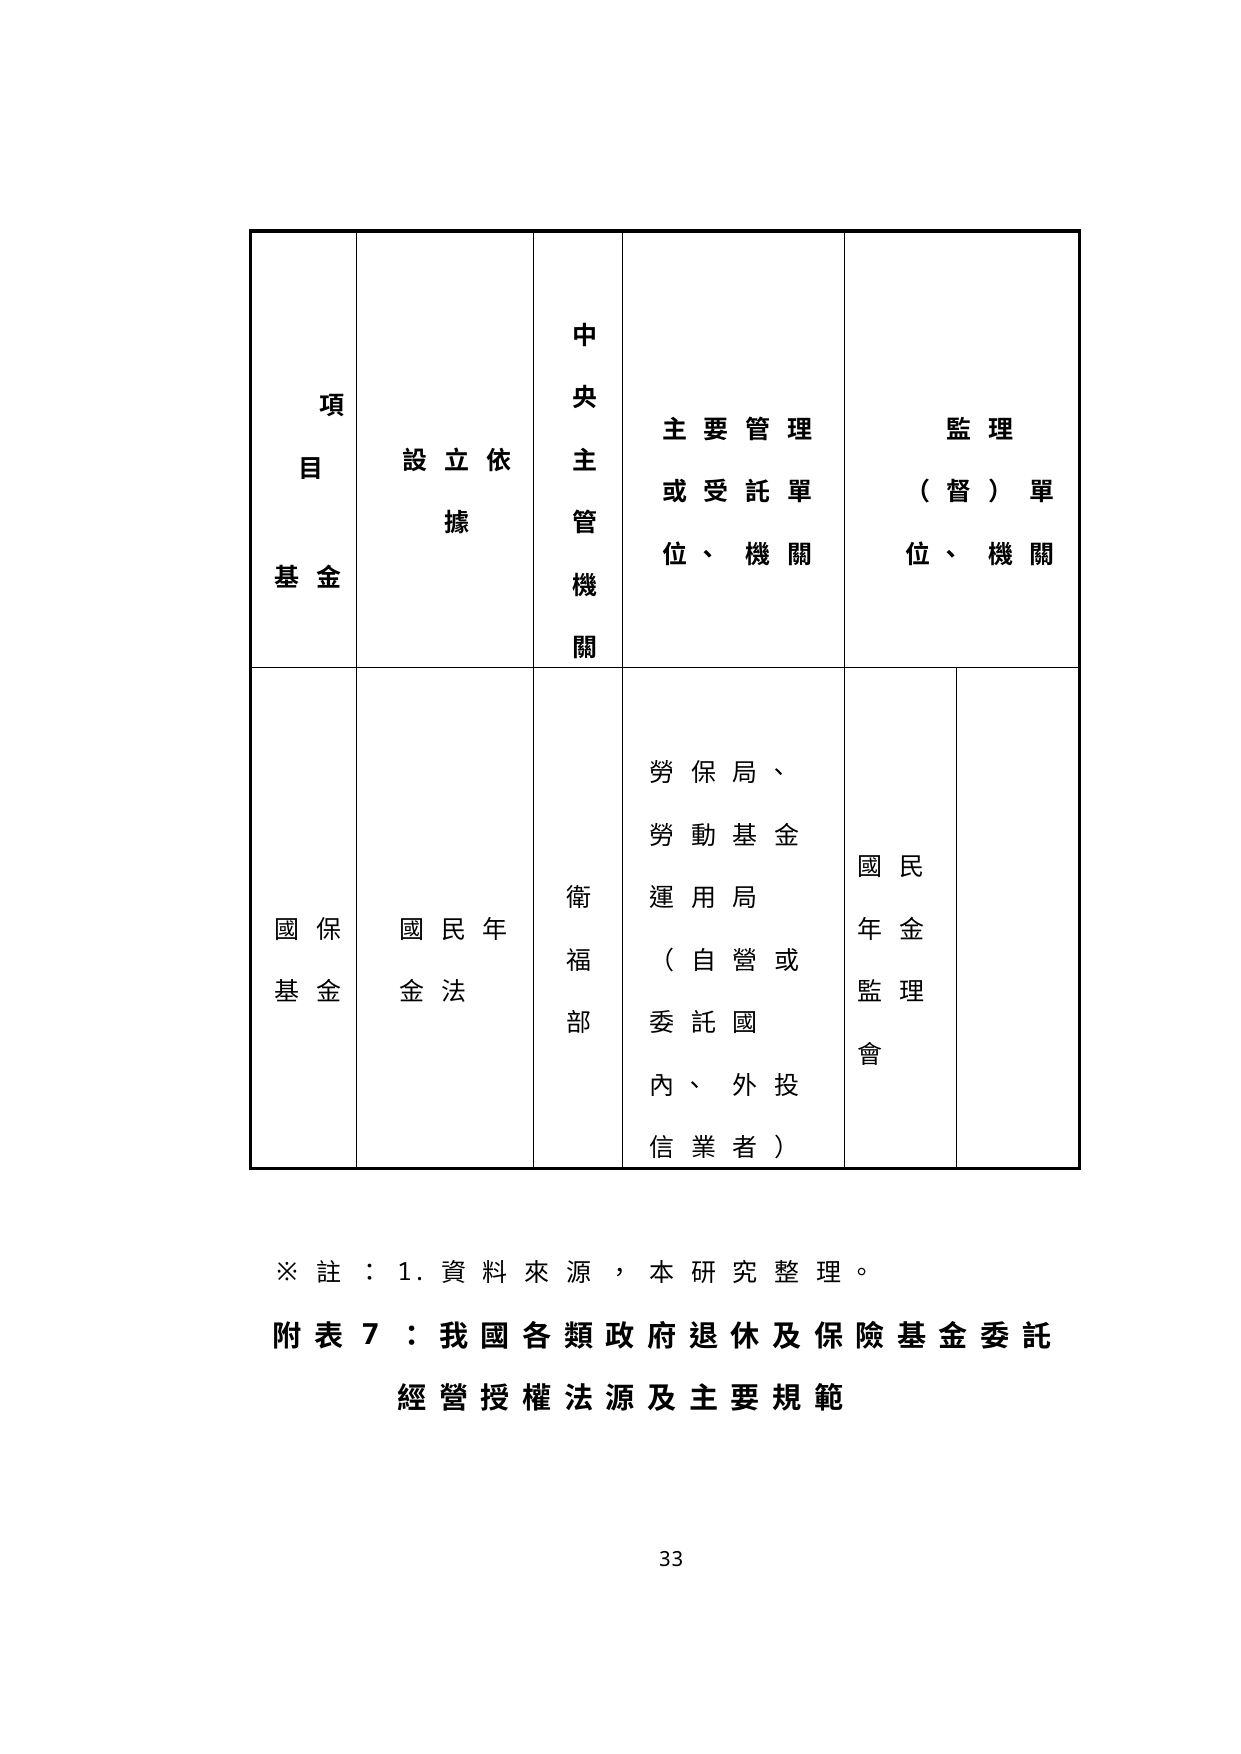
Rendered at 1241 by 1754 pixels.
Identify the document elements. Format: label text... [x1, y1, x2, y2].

table_header 項目 基金 [252, 233, 356, 667]
text 附表7：我國各類政府退休及保險基金委託經營授權法源及主要規範 [237, 1292, 1058, 1479]
table_header 監理（督）單位、機關 [845, 233, 1078, 667]
table_cell 國民年金法 [357, 668, 533, 1167]
table_cell 衛福部 [534, 668, 622, 1167]
table_cell 國民年金監理會 [845, 668, 956, 1167]
table_header 主要管理或受託單位、機關 [623, 233, 844, 667]
table_header 中央主管機關 [534, 233, 622, 667]
table_cell 國保基金 [252, 668, 356, 1167]
table_header 設立依據 [357, 233, 533, 667]
table_cell 勞保局、勞動基金運用局（自營或委託國內、外投信業者） [623, 668, 844, 1167]
text ※註：1.資料來源，本研究整理。 [203, 1229, 1058, 1292]
table_cell [957, 668, 1078, 1167]
